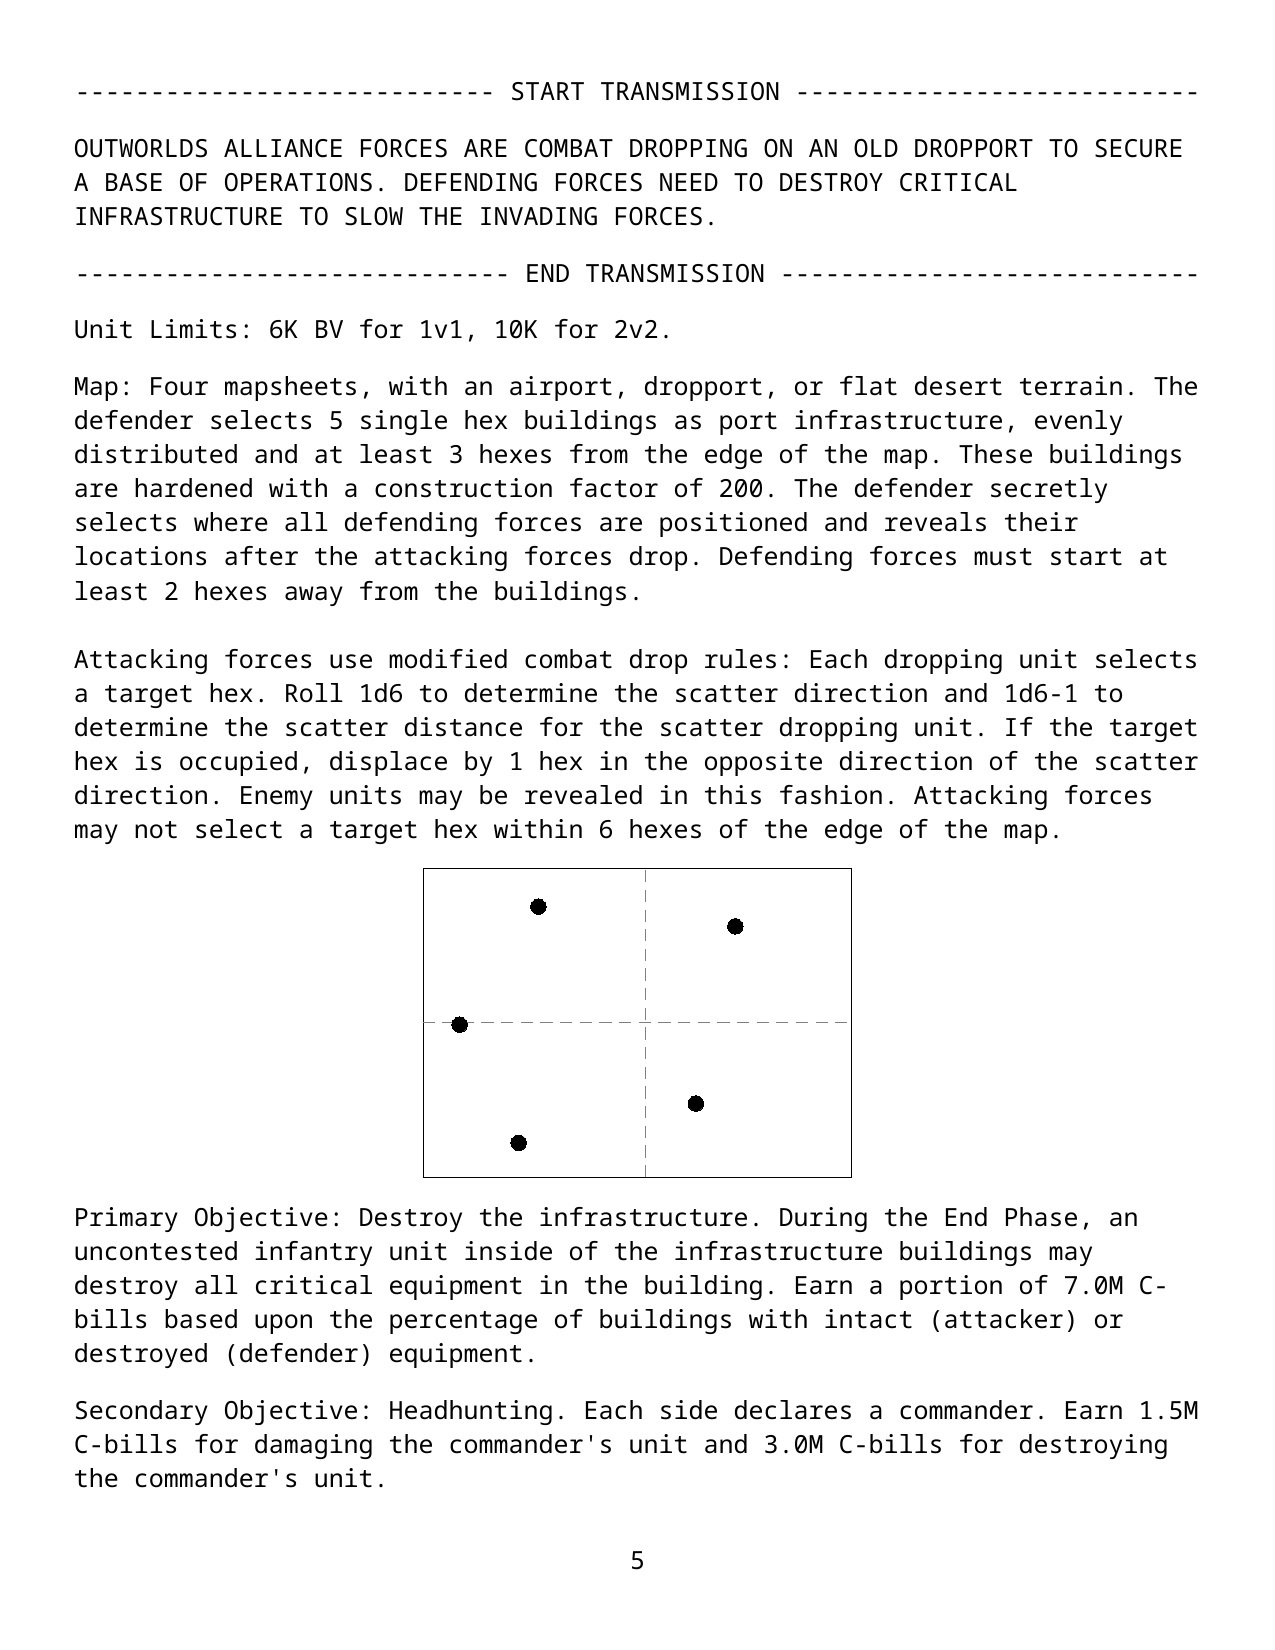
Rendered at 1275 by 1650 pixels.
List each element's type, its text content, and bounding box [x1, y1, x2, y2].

text Attacking forces use modified combat drop rules: Each dropping unit selects a target hex. Roll 1d6 to determine the scatter direction and 1d6-1 to determine the scatter distance for the scatter dropping unit. If the target hex is occupied, displace by 1 hex in the opposite direction of the scatter direction. Enemy units may be revealed in this fashion. Attacking forces may not select a target hex within 6 hexes of the edge of the map. [73, 641, 1201, 846]
text ----------------------------- END TRANSMISSION ---------------------------- [73, 232, 1201, 289]
text OUTWORLDS ALLIANCE FORCES ARE COMBAT DROPPING ON AN OLD DROPPORT TO SECURE A BASE OF OPERATIONS. DEFENDING FORCES NEED TO DESTROY CRITICAL INFRASTRUCTURE TO SLOW THE INVADING FORCES. [73, 108, 1201, 232]
text ---------------------------- START TRANSMISSION --------------------------- [73, 73, 1201, 108]
text Primary Objective: Destroy the infrastructure. During the End Phase, an uncontested infantry unit inside of the infrastructure buildings may destroy all critical equipment in the building. Earn a portion of 7.0M C-bills based upon the percentage of buildings with intact (attacker) or destroyed (defender) equipment. [73, 1200, 1201, 1370]
text Map: Four mapsheets, with an airport, dropport, or flat desert terrain. The defender selects 5 single hex buildings as port infrastructure, evenly distributed and at least 3 hexes from the edge of the map. These buildings are hardened with a construction factor of 200. The defender secretly selects where all defending forces are positioned and reveals their locations after the attacking forces drop. Defending forces must start at least 2 hexes away from the buildings. [73, 369, 1201, 607]
text Secondary Objective: Headhunting. Each side declares a commander. Earn 1.5M C-bills for damaging the commander's unit and 3.0M C-bills for destroying the commander's unit. [73, 1393, 1201, 1495]
text Unit Limits: 6K BV for 1v1, 10K for 2v2. [73, 312, 1201, 346]
